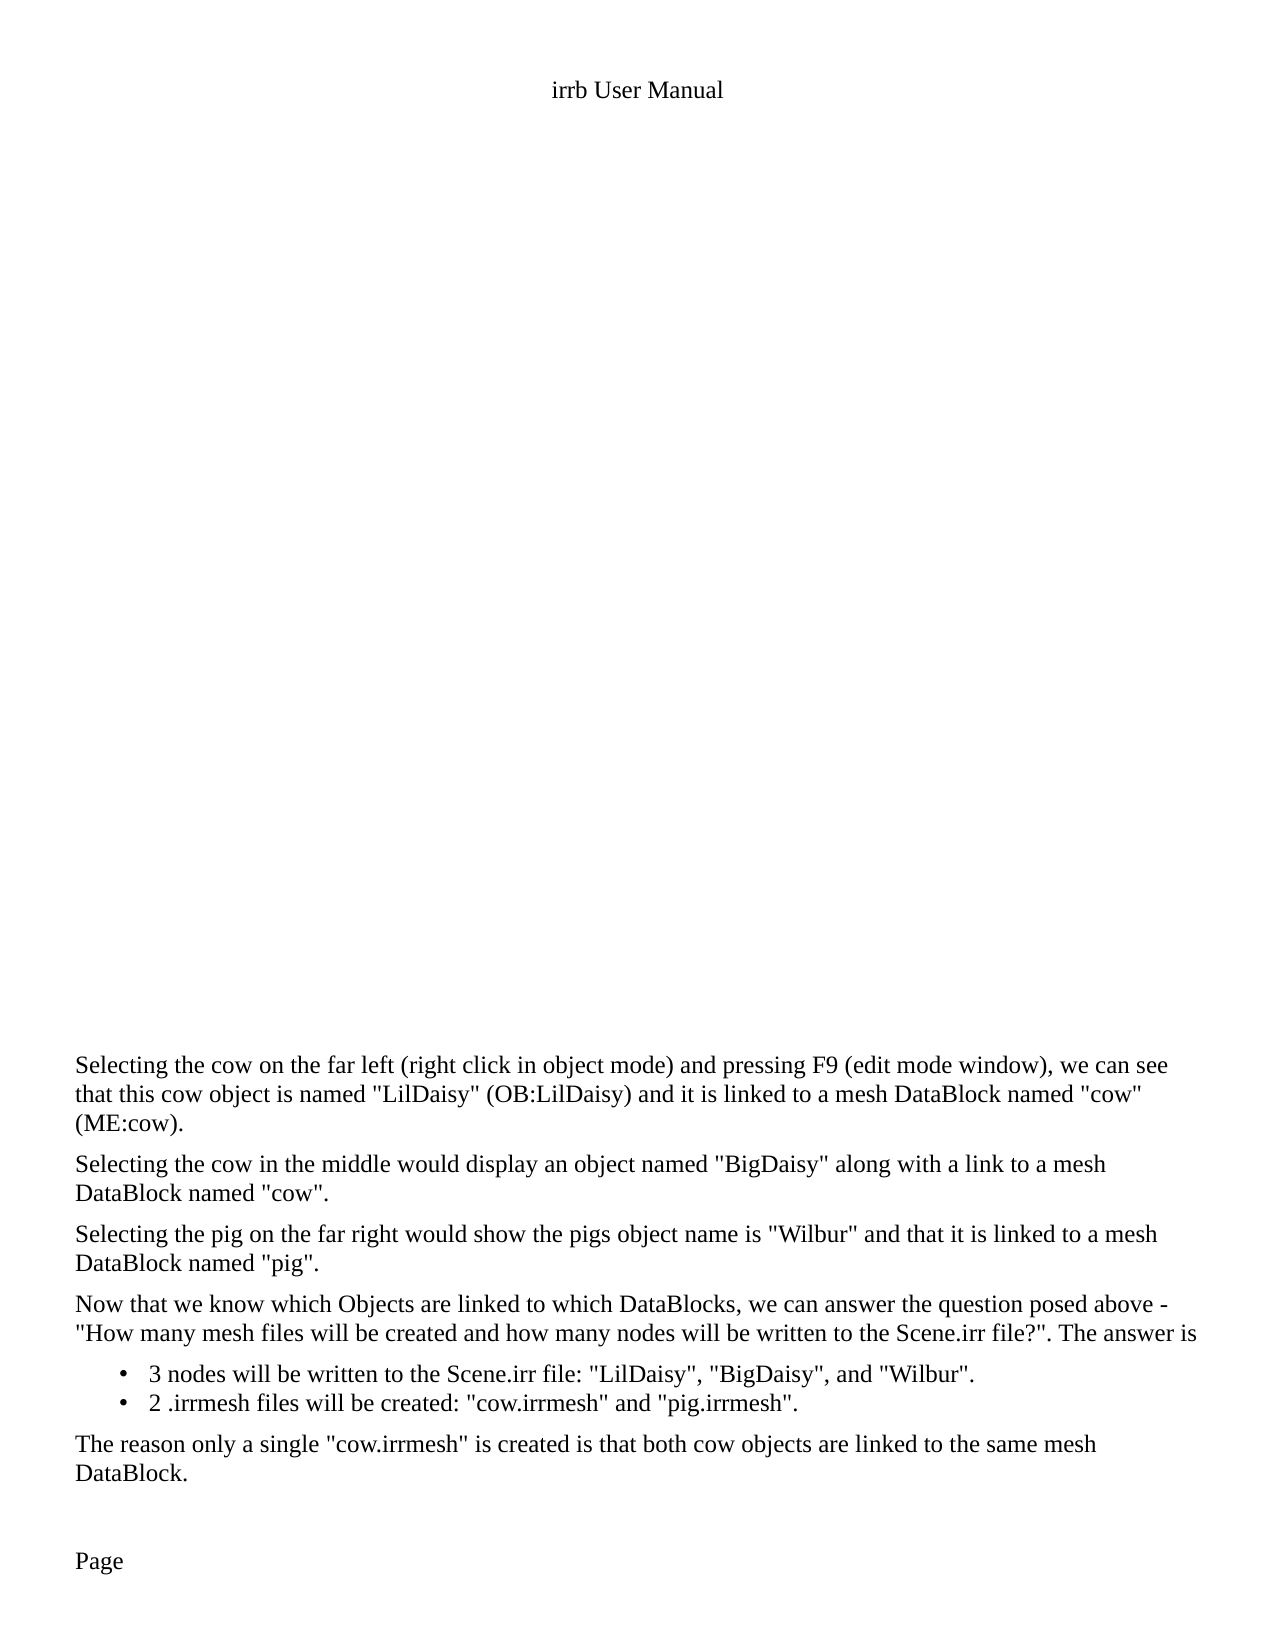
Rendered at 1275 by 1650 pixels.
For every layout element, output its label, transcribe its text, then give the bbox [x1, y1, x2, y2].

list 3 nodes will be written to the Scene.irr file: "LilDaisy", "BigDaisy", and "Wilbur". [119, 1359, 1200, 1388]
list 2 .irrmesh files will be created: "cow.irrmesh" and "pig.irrmesh". [119, 1388, 1200, 1417]
text Selecting the pig on the far right would show the pigs object name is "Wilbur" and that it is linked to a mesh DataBlock named "pig". [75, 1219, 1200, 1277]
text The reason only a single "cow.irrmesh" is created is that both cow objects are linked to the same mesh DataBlock. [75, 1429, 1200, 1487]
text Selecting the cow in the middle would display an object named "BigDaisy" along with a link to a mesh DataBlock named "cow". [75, 1149, 1200, 1207]
text Now that we know which Objects are linked to which DataBlocks, we can answer the question posed above - "How many mesh files will be created and how many nodes will be written to the Scene.irr file?". The answer is [75, 1289, 1200, 1347]
text Selecting the cow on the far left (right click in object mode) and pressing F9 (edit mode window), we can see that this cow object is named "LilDaisy" (OB:LilDaisy) and it is linked to a mesh DataBlock named "cow" (ME:cow). [75, 1050, 1200, 1137]
